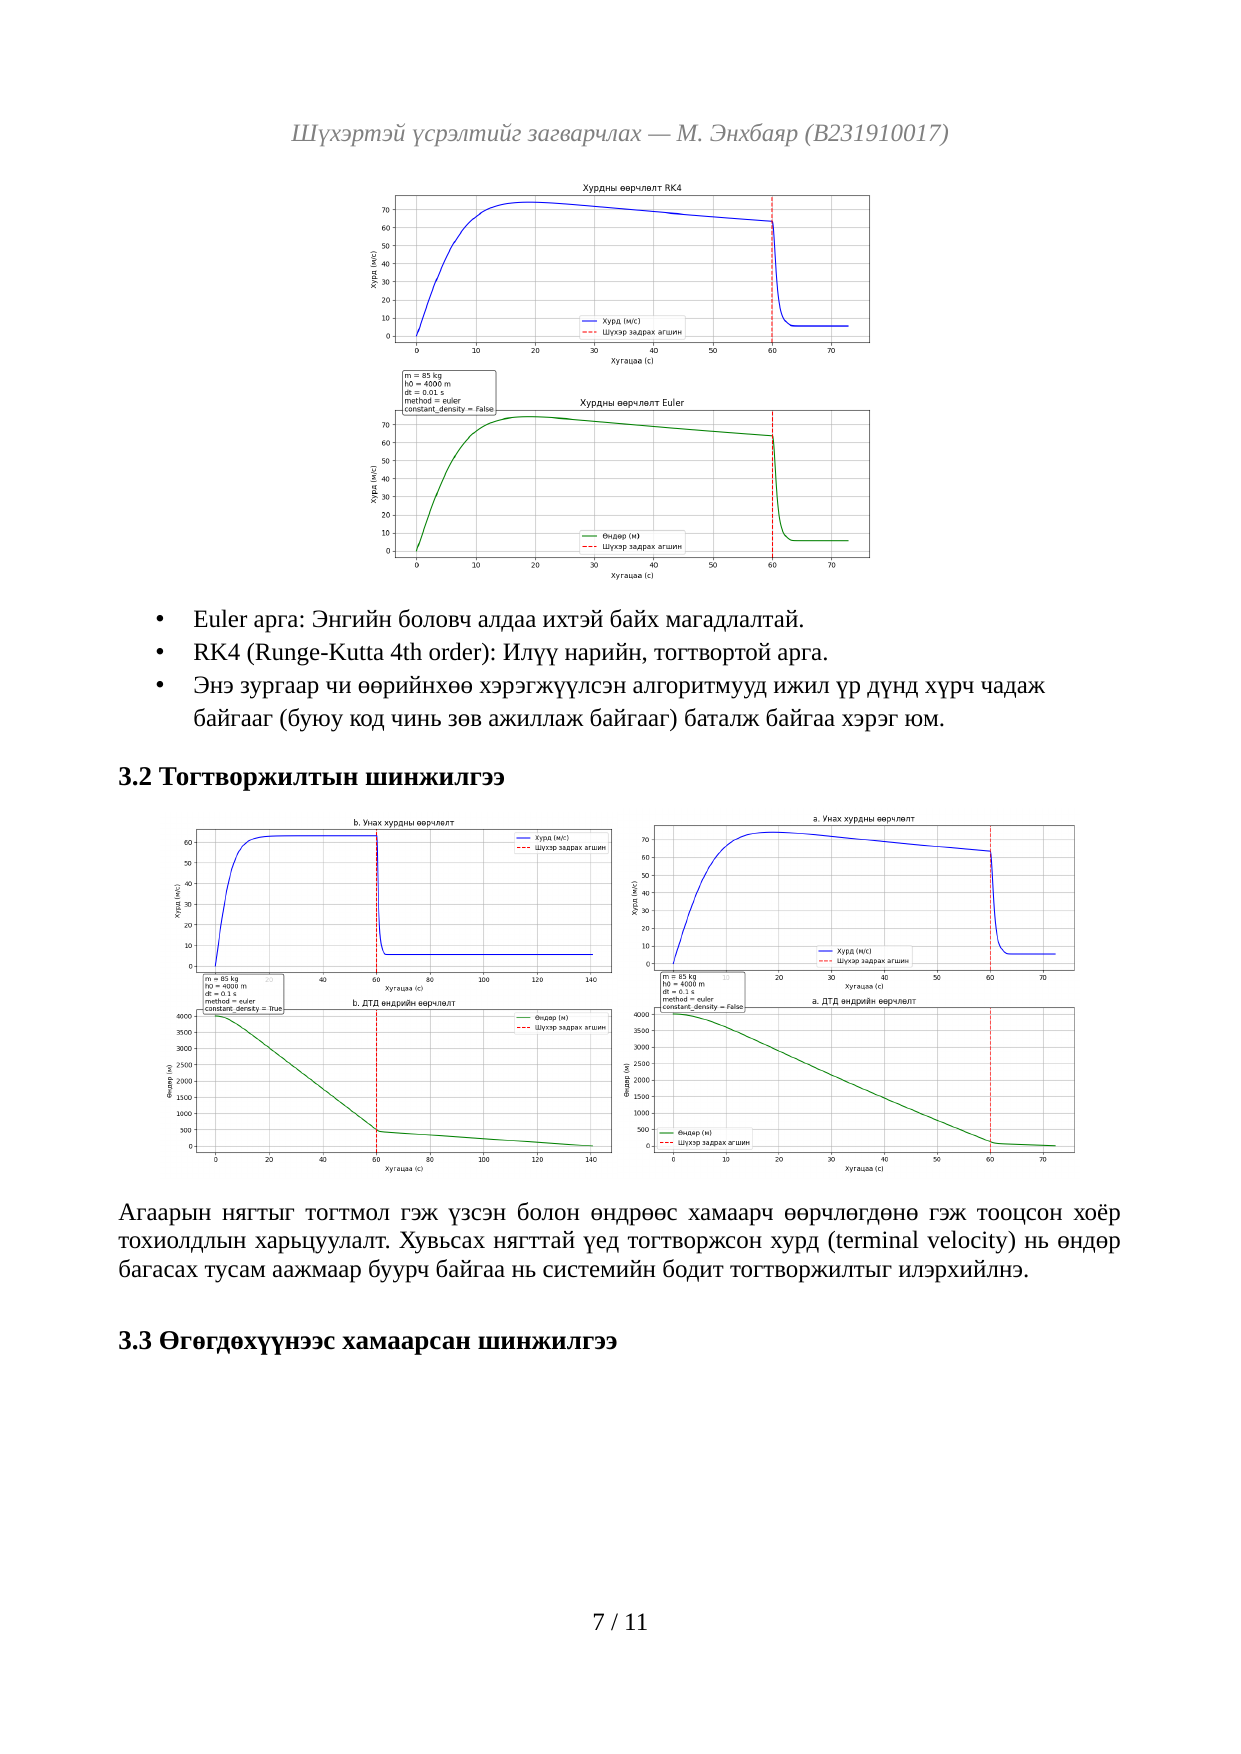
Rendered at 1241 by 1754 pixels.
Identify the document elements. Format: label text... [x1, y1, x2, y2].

subtitle 3.2 Тогтворжилтын шинжилгээ [118, 760, 1122, 791]
subtitle 3.3 Өгөгдөхүүнээс хамаарсан шинжилгээ [118, 1324, 1122, 1356]
picture [160, 808, 1081, 1179]
text Агаарын нягтыг тогтмол гэж үзсэн болон өндрөөс хамаарч өөрчлөгдөнө гэж тооцсон хоёр тохиолдлын харьцуулалт. Хувьсах нягттай үед тогтворжсон хурд (terminal velocity) нь өндөр багасах тусам аажмаар буурч байгаа нь системийн бодит тогтворжилтыг илэрхийлнэ. [118, 1197, 1122, 1283]
list Euler арга: Энгийн боловч алдаа ихтэй байх магадлалтай. [156, 604, 1122, 633]
list Энэ зургаар чи өөрийнхөө хэрэгжүүлсэн алгоритмууд ижил үр дүнд хүрч чадаж байгааг (буюу код чинь зөв ажиллаж байгааг) баталж байгаа хэрэг юм. [156, 670, 1122, 732]
list RK4 (Runge-Kutta 4th order): Илүү нарийн, тогтвортой арга. [156, 637, 1122, 666]
picture [363, 176, 877, 587]
